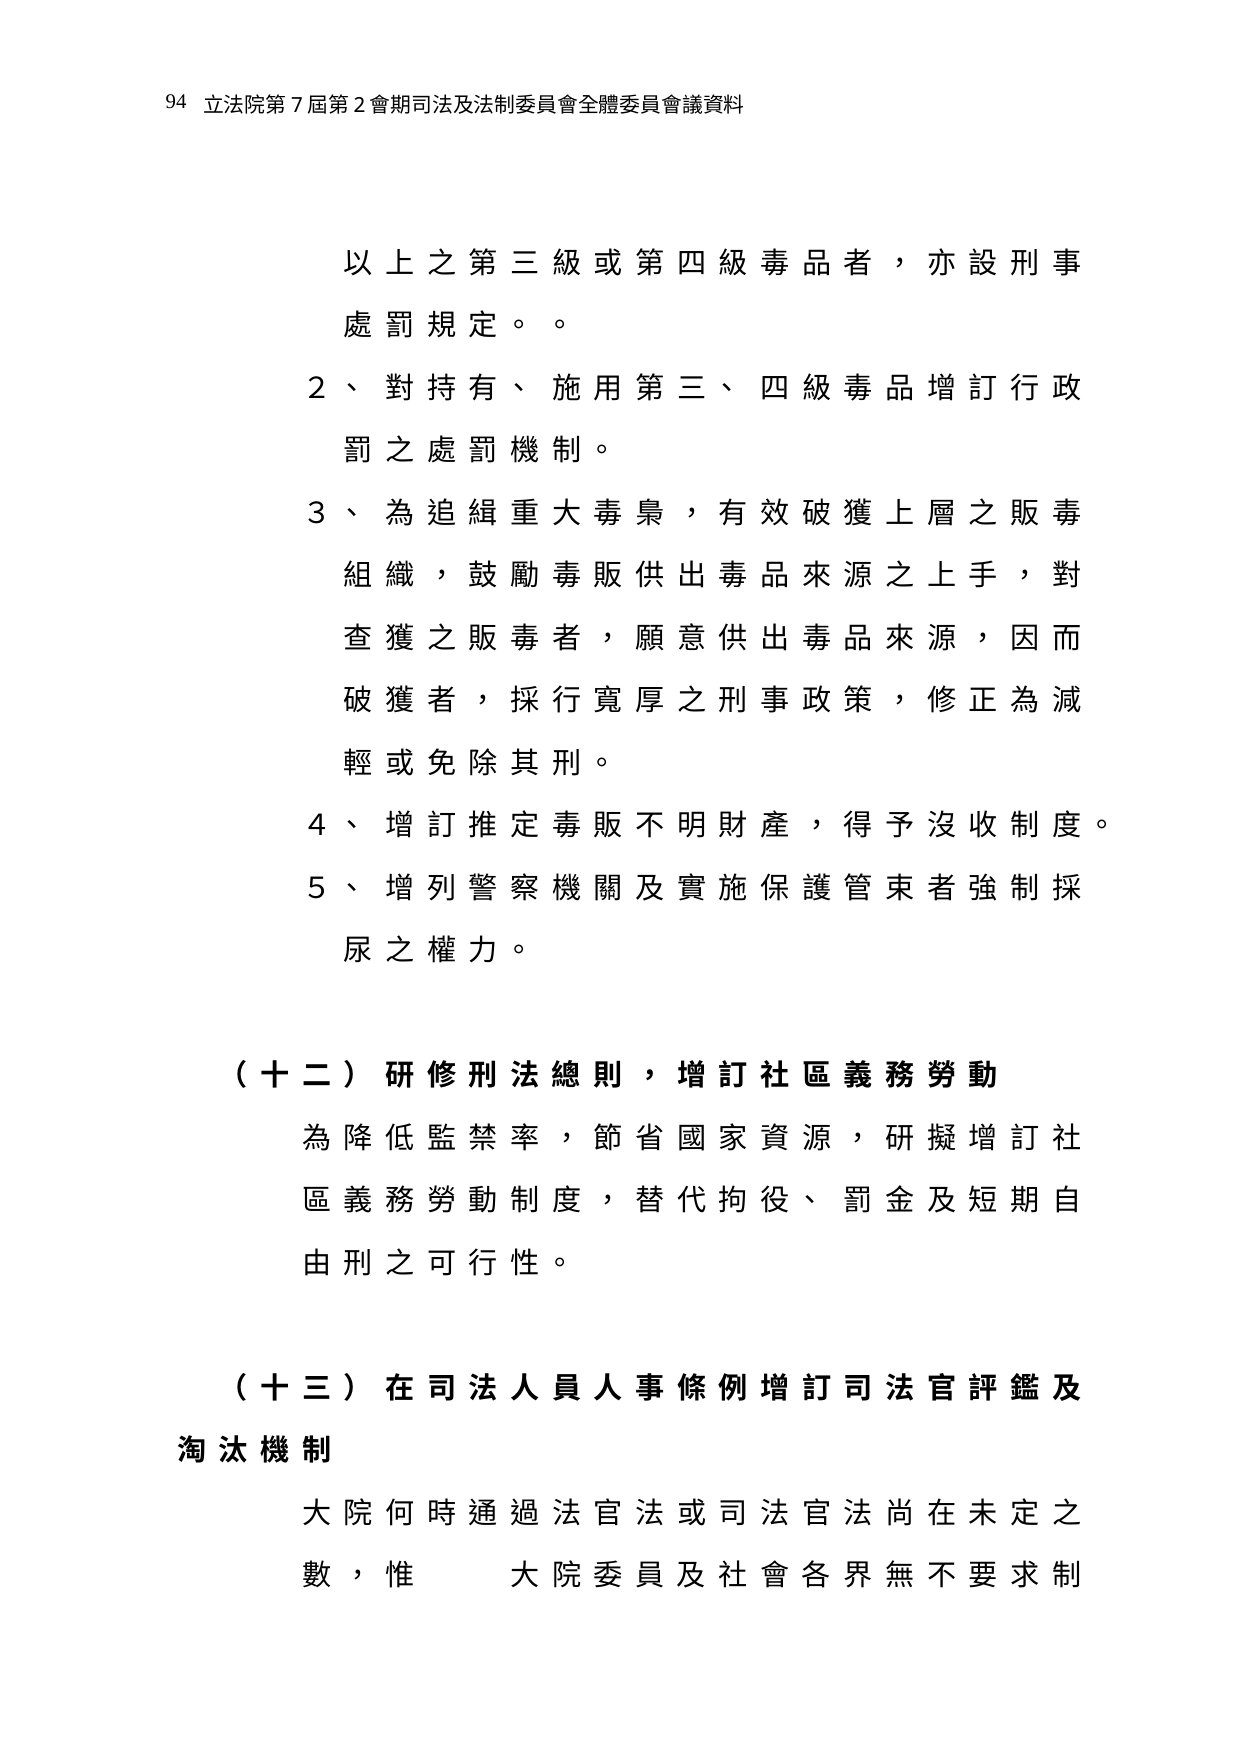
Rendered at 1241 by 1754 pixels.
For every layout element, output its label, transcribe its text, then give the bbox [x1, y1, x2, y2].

text 為降低監禁率，節省國家資源，研擬增訂社區義務勞動制度，替代拘役、罰金及短期自由刑之可行性。 [287, 1094, 1087, 1281]
text ４、增訂推定毒販不明財產，得予沒收制度。 [258, 781, 1087, 844]
text （十三）在司法人員人事條例增訂司法官評鑑及淘汰機制 [171, 1344, 1087, 1469]
text ５、增列警察機關及實施保護管束者強制採尿之權力。 [258, 844, 1087, 969]
text 大院何時通過法官法或司法官法尚在未定之數，惟 大院委員及社會各界無不要求制 [287, 1469, 1087, 1594]
text （十二）研修刑法總則，增訂社區義務勞動 [171, 1031, 1087, 1094]
text ３、為追緝重大毒梟，有效破獲上層之販毒組織，鼓勵毒販供出毒品來源之上手，對查獲之販毒者，願意供出毒品來源，因而破獲者，採行寬厚之刑事政策，修正為減輕或免除其刑。 [258, 469, 1087, 781]
text 以上之第三級或第四級毒品者，亦設刑事處罰規定。。 [258, 219, 1087, 344]
text ２、對持有、施用第三、四級毒品增訂行政罰之處罰機制。 [258, 344, 1087, 469]
